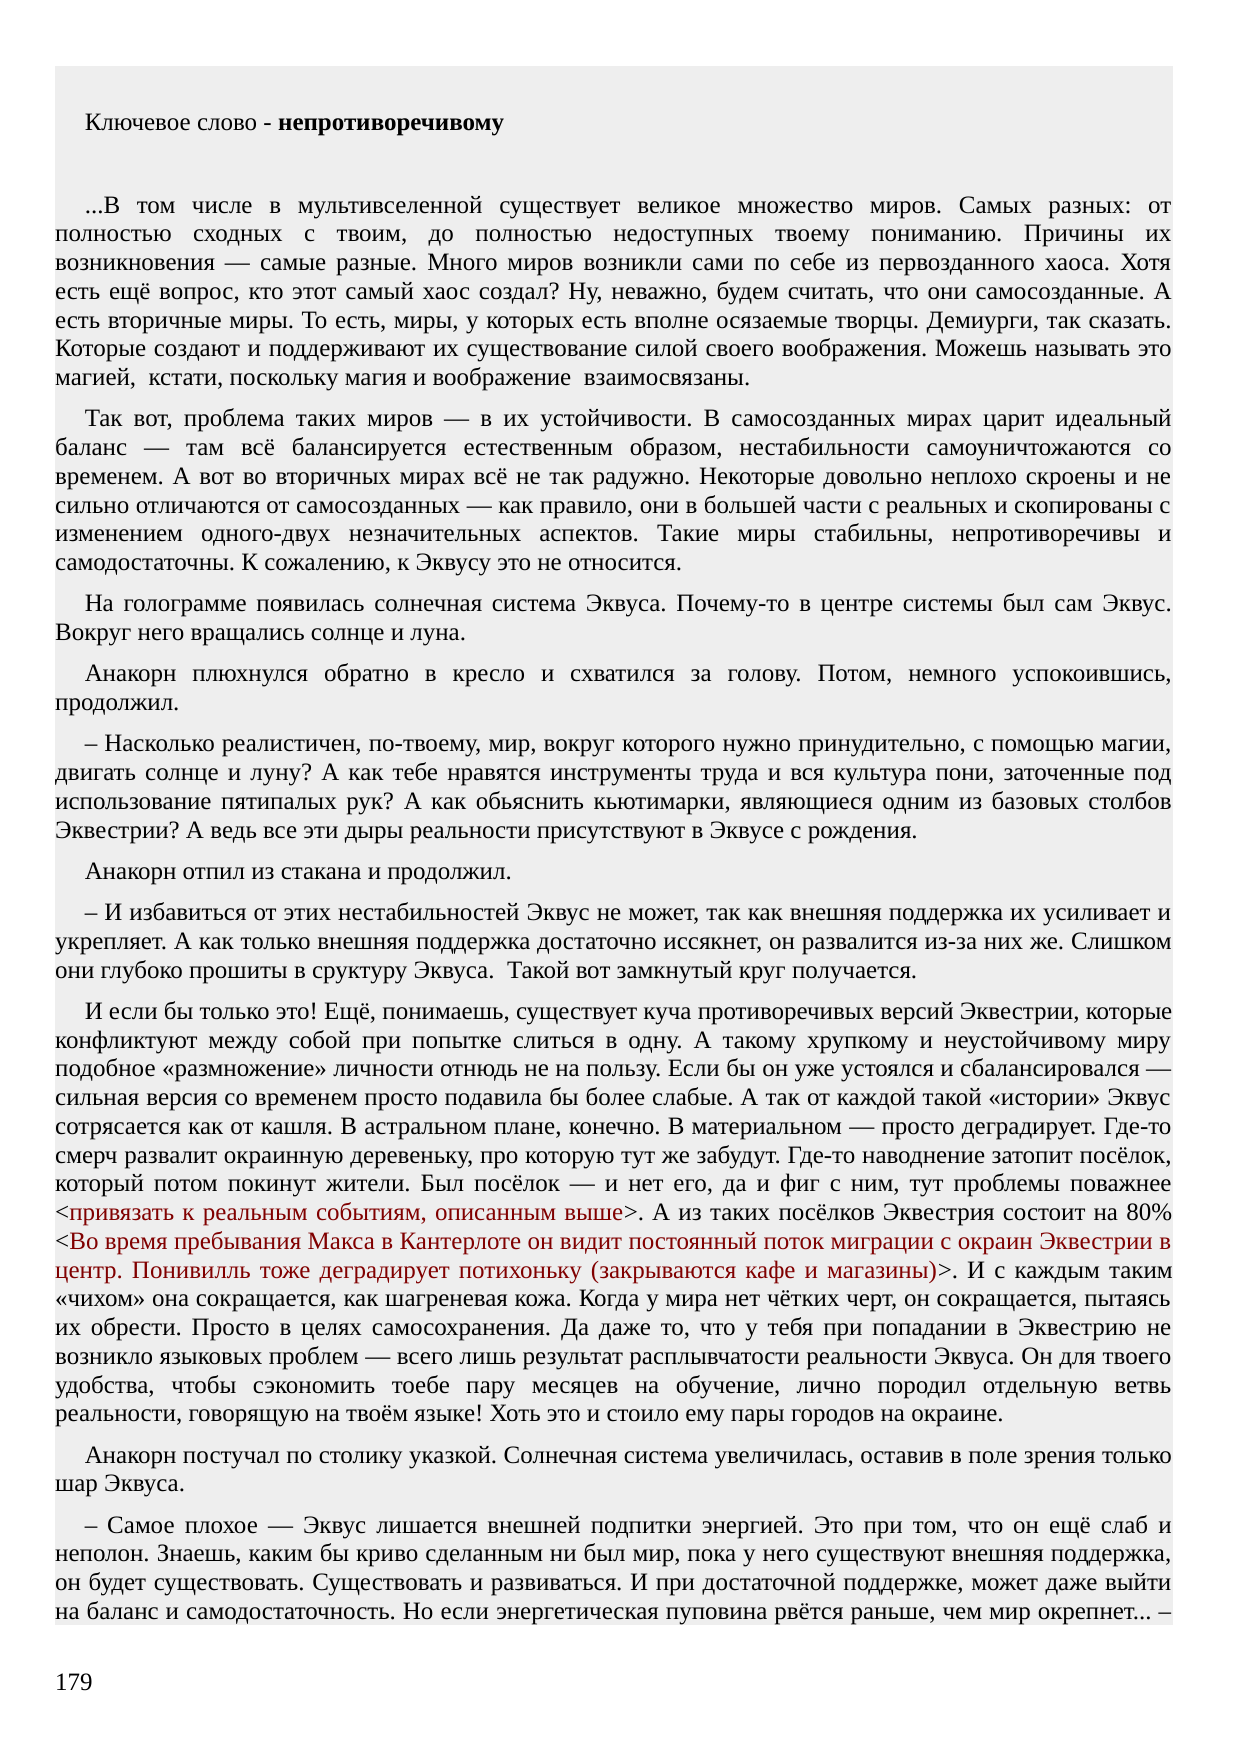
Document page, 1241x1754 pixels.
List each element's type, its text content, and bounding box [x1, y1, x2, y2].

text – И избавиться от этих нестабильностей Эквус не может, так как внешняя поддержка их усиливает и укрепляет. А как только внешняя поддержка достаточно иссякнет, он развалится из-за них же. Слишком они глубоко прошиты в сруктуру Эквуса. Такой вот замкнутый круг получается. [55, 897, 1173, 983]
text – Самое плохое — Эквус лишается внешней подпитки энергией. Это при том, что он ещё слаб и неполон. Знаешь, каким бы криво сделанным ни был мир, пока у него существуют внешняя поддержка, он будет существовать. Существовать и развиваться. И при достаточной поддержке, может даже выйти на баланс и самодостаточность. Но если энергетическая пуповина рвётся раньше, чем мир окрепнет... – [55, 1510, 1173, 1625]
text На голограмме появилась солнечная система Эквуса. Почему-то в центре системы был сам Эквус. Вокруг него вращались солнце и луна. [55, 588, 1173, 646]
text И если бы только это! Ещё, понимаешь, существует куча противоречивых версий Эквестрии, которые конфликтуют между собой при попытке слиться в одну. А такому хрупкому и неустойчивому миру подобное «размножение» личности отнюдь не на пользу. Если бы он уже устоялся и сбалансировался — сильная версия со временем просто подавила бы более слабые. А так от каждой такой «истории» Эквус сотрясается как от кашля. В астральном плане, конечно. В материальном — просто деградирует. Где-то смерч развалит окраинную деревеньку, про которую тут же забудут. Где-то наводнение затопит посёлок, который потом покинут жители. Был посёлок — и нет его, да и фиг с ним, тут проблемы поважнее <привязать к реальным событиям, описанным выше>. А из таких посёлков Эквестрия состоит на 80% <Во время пребывания Макса в Кантерлоте он видит постоянный поток миграции с окраин Эквестрии в центр. Понивилль тоже деградирует потихоньку (закрываются кафе и магазины)>. И с каждым таким «чихом» она сокращается, как шагреневая кожа. Когда у мира нет чётких черт, он сокращается, пытаясь их обрести. Просто в целях самосохранения. Да даже то, что у тебя при попадании в Эквестрию не возникло языковых проблем — всего лишь результат расплывчатости реальности Эквуса. Он для твоего удобства, чтобы сэкономить тоебе пару месяцев на обучение, лично породил отдельную ветвь реальности, говорящую на твоём языке! Хоть это и стоило ему пары городов на окраине. [55, 996, 1173, 1427]
text – Насколько реалистичен, по-твоему, мир, вокруг которого нужно принудительно, с помощью магии, двигать солнце и луну? А как тебе нравятся инструменты труда и вся культура пони, заточенные под использование пятипалых рук? А как обьяснить кьютимарки, являющиеся одним из базовых столбов Эквестрии? А ведь все эти дыры реальности присутствуют в Эквусе с рождения. [55, 728, 1173, 843]
text Анакорн отпил из стакана и продолжил. [55, 856, 1173, 885]
text Анакорн плюхнулся обратно в кресло и схватился за голову. Потом, немного успокоившись, продолжил. [55, 658, 1173, 716]
text Ключевое слово - непротиворечивому [55, 107, 1173, 136]
text Так вот, проблема таких миров — в их устойчивости. В самосозданных мирах царит идеальный баланс — там всё балансируется естественным образом, нестабильности самоуничтожаются со временем. А вот во вторичных мирах всё не так радужно. Некоторые довольно неплохо скроены и не сильно отличаются от самосозданных — как правило, они в большей части с реальных и скопированы с изменением одного-двух незначительных аспектов. Такие миры стабильны, непротиворечивы и самодостаточны. К сожалению, к Эквусу это не относится. [55, 403, 1173, 576]
text Анакорн постучал по столику указкой. Солнечная система увеличилась, оставив в поле зрения только шар Эквуса. [55, 1440, 1173, 1497]
text ...В том числе в мультивселенной существует великое множество миров. Самых разных: от полностью сходных с твоим, до полностью недоступных твоему пониманию. Причины их возникновения — самые разные. Много миров возникли сами по себе из первозданного хаоса. Хотя есть ещё вопрос, кто этот самый хаос создал? Ну, неважно, будем считать, что они самосозданные. А есть вторичные миры. То есть, миры, у которых есть вполне осязаемые творцы. Демиурги, так сказать. Которые создают и поддерживают их существование силой своего воображения. Можешь называть это магией, кстати, поскольку магия и воображение взаимосвязаны. [55, 190, 1173, 391]
